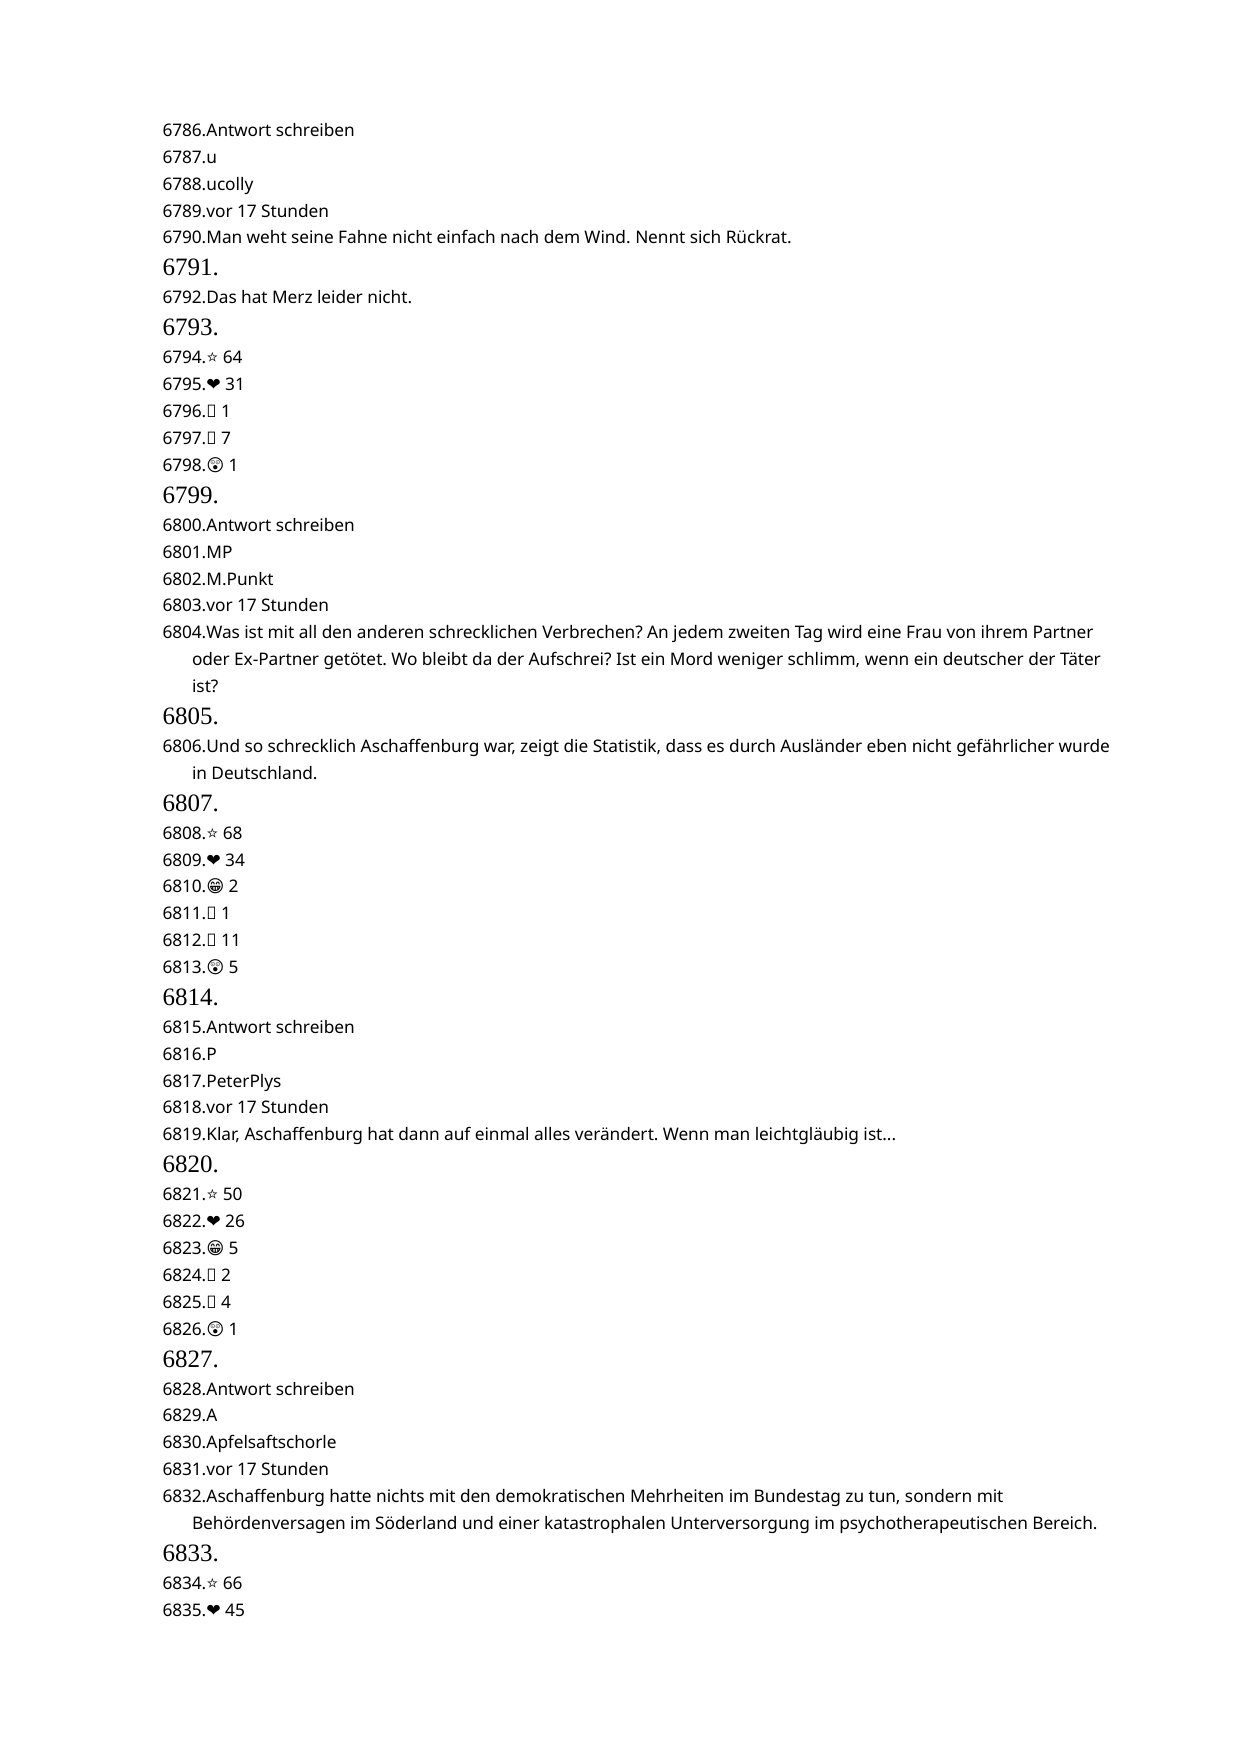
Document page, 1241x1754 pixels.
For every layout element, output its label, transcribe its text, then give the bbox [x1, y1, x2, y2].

list Antwort schreiben [162, 1015, 1122, 1038]
list ⭐️ 66 [162, 1571, 1122, 1594]
list PeterPlys [162, 1069, 1122, 1092]
list vor 17 Stunden [162, 1096, 1122, 1119]
list ❤️ 26 [162, 1209, 1122, 1233]
list M.Punkt [162, 567, 1122, 590]
list Antwort schreiben [162, 513, 1122, 536]
list ucolly [162, 172, 1122, 195]
list Apfelsaftschorle [162, 1430, 1122, 1454]
list MP [162, 540, 1122, 563]
list 😲 5 [162, 955, 1122, 978]
list 🤨 4 [162, 1290, 1122, 1313]
list 😁 5 [162, 1236, 1122, 1259]
list vor 17 Stunden [162, 1457, 1122, 1481]
list 🙁 1 [162, 399, 1122, 423]
list 🙁 2 [162, 1263, 1122, 1286]
list ⭐️ 68 [162, 821, 1122, 844]
list P [162, 1042, 1122, 1065]
list Das hat Merz leider nicht. [162, 286, 1122, 309]
list Was ist mit all den anderen schrecklichen Verbrechen? An jedem zweiten Tag wird eine Frau von ihrem Partner oder Ex-Partner getötet. Wo bleibt da der Aufschrei? Ist ein Mord weniger schlimm, wenn ein deutscher der Täter ist? [162, 620, 1122, 697]
list Man weht seine Fahne nicht einfach nach dem Wind. Nennt sich Rückrat. [162, 226, 1122, 249]
list ❤️ 34 [162, 848, 1122, 871]
list 🤨 7 [162, 426, 1122, 449]
list ⭐️ 50 [162, 1182, 1122, 1206]
list A [162, 1403, 1122, 1427]
list vor 17 Stunden [162, 199, 1122, 222]
list Klar, Aschaffenburg hat dann auf einmal alles verändert. Wenn man leichtgläubig ist... [162, 1122, 1122, 1146]
list vor 17 Stunden [162, 593, 1122, 617]
list 😁 2 [162, 874, 1122, 898]
list 🤨 11 [162, 928, 1122, 952]
list ⭐️ 64 [162, 345, 1122, 369]
list Aschaffenburg hatte nichts mit den demokratischen Mehrheiten im Bundestag zu tun, sondern mit Behördenversagen im Söderland und einer katastrophalen Unterversorgung im psychotherapeutischen Bereich. [162, 1484, 1122, 1534]
list ❤️ 31 [162, 372, 1122, 396]
list u [162, 145, 1122, 168]
list Antwort schreiben [162, 118, 1122, 142]
list Und so schrecklich Aschaffenburg war, zeigt die Statistik, dass es durch Ausländer eben nicht gefährlicher wurde in Deutschland. [162, 734, 1122, 784]
list 🙁 1 [162, 901, 1122, 925]
list 😲 1 [162, 453, 1122, 476]
list ❤️ 45 [162, 1598, 1122, 1621]
list 😲 1 [162, 1317, 1122, 1340]
list Antwort schreiben [162, 1377, 1122, 1400]
